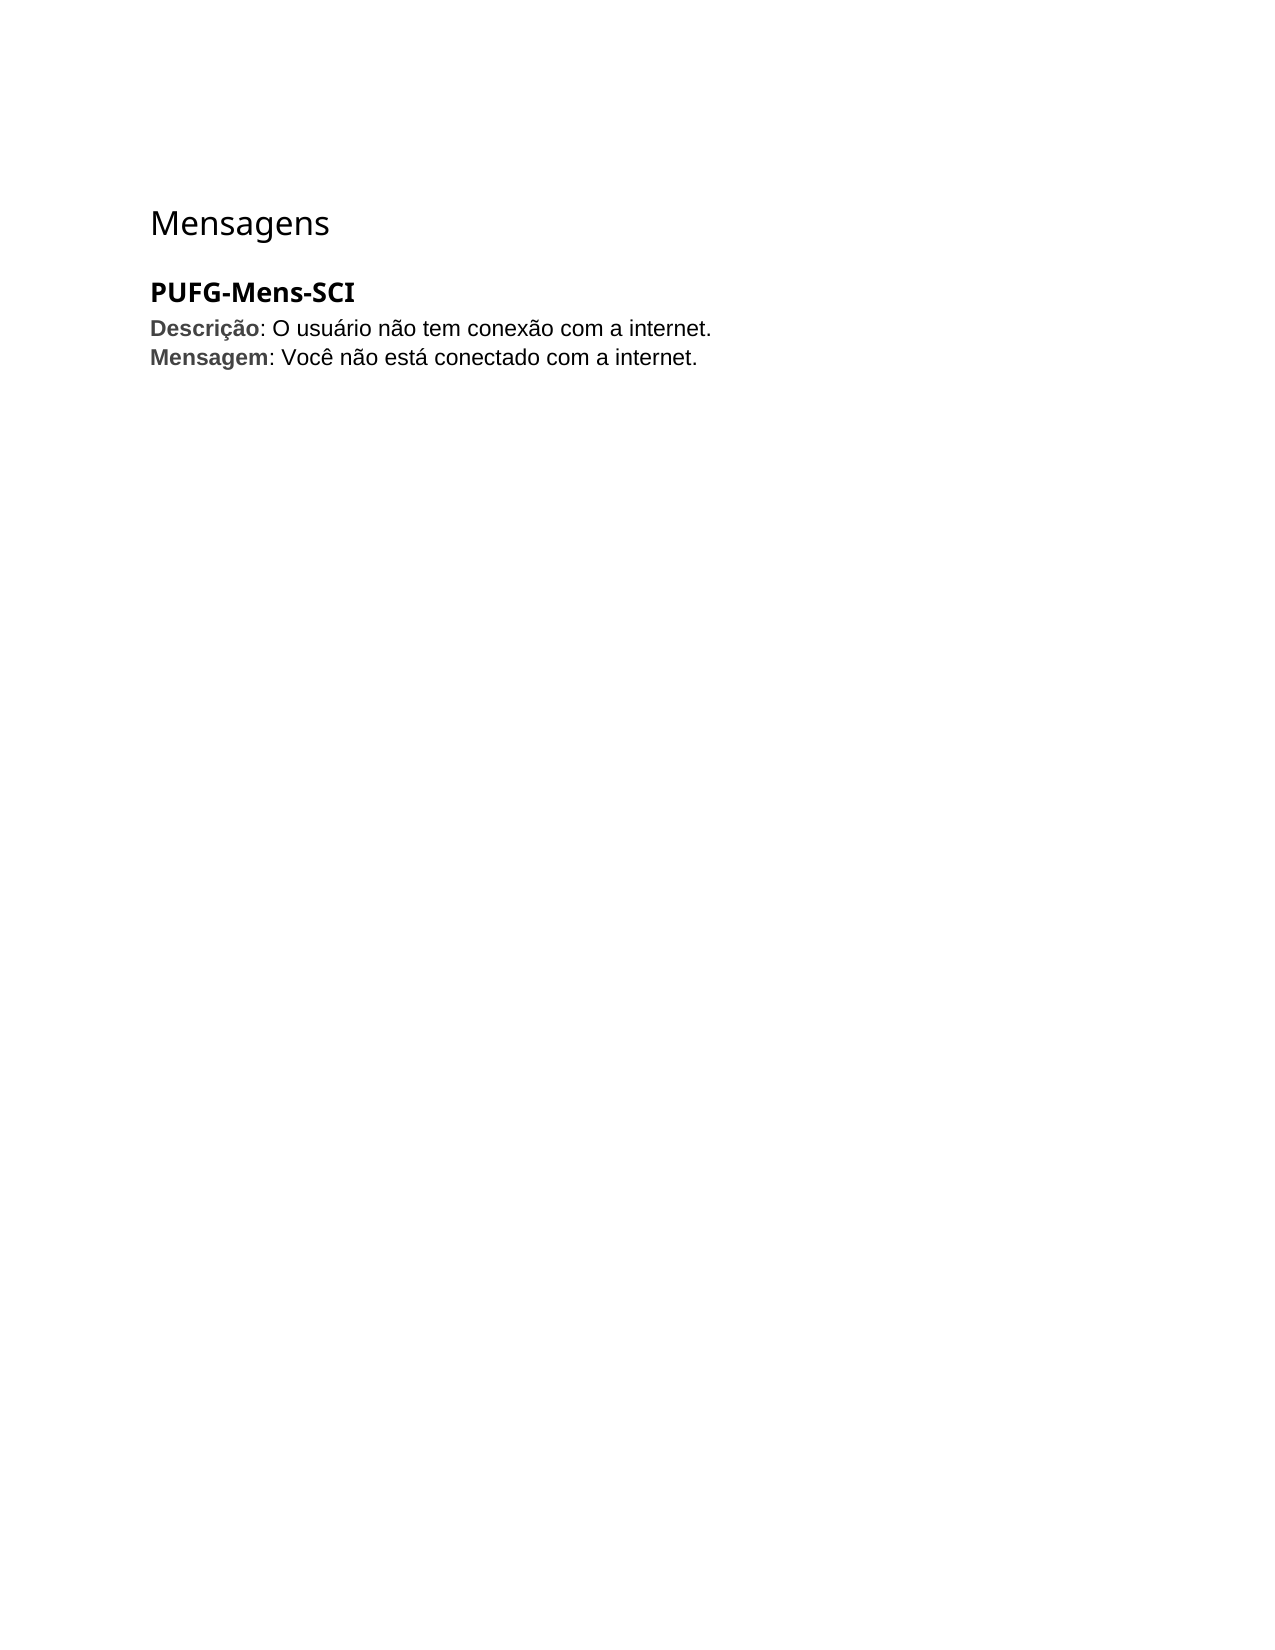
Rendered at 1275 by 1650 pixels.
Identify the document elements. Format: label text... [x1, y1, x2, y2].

text Mensagem: Você não está conectado com a internet. [150, 345, 1125, 371]
text Descrição: O usuário não tem conexão com a internet. [150, 316, 1125, 341]
subtitle Mensagens [150, 200, 1125, 246]
subtitle PUFG-Mens-SCI [150, 273, 1125, 310]
